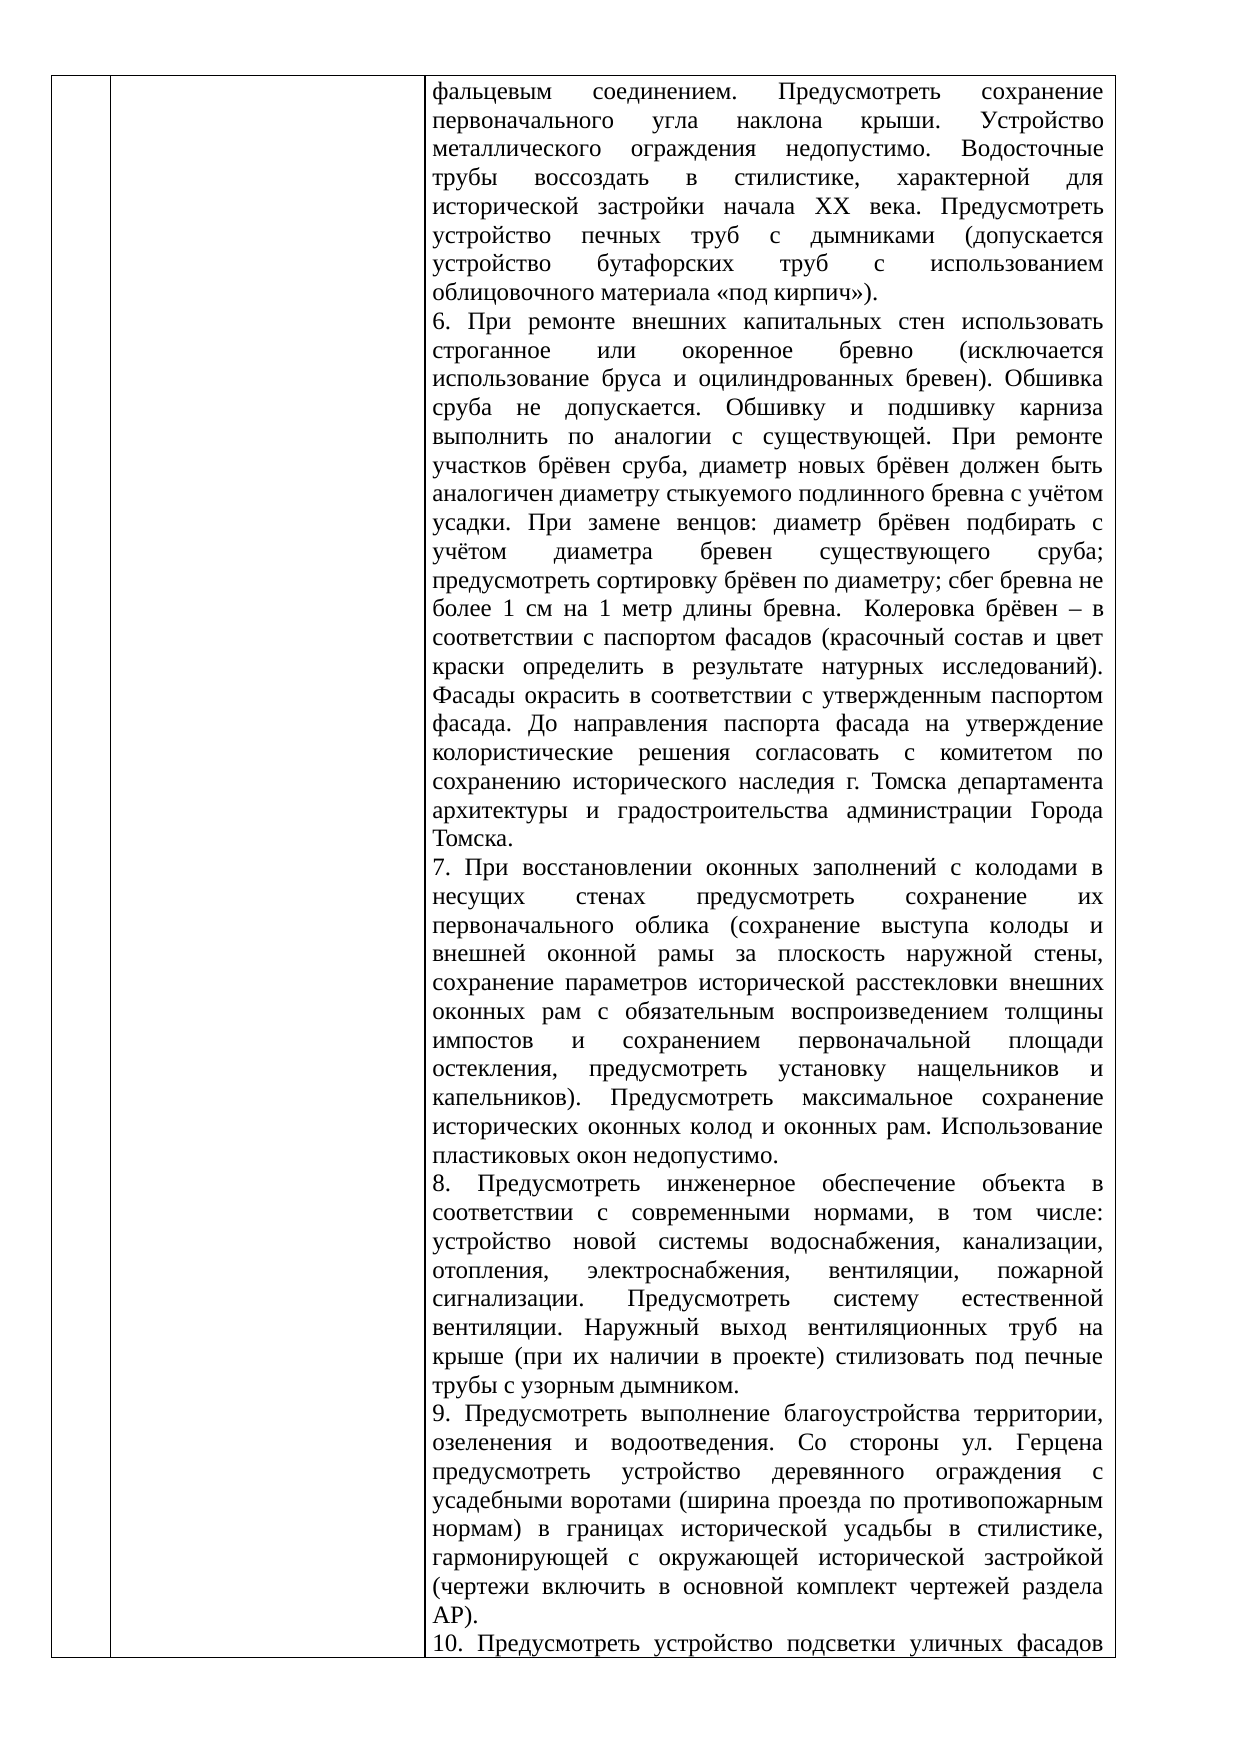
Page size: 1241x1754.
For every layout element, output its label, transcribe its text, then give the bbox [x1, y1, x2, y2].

table_cell фальцевым соединением. Предусмотреть сохранение первоначального угла наклона крыши. Устройство металлического ограждения недопустимо. Водосточные трубы воссоздать в стилистике, характерной для исторической застройки начала XX века. Предусмотреть устройство печных труб с дымниками (допускается устройство бутафорских труб с использованием облицовочного материала «под кирпич»). 6. При ремонте внешних капитальных стен использовать строганное или окоренное бревно (исключается использование бруса и оцилиндрованных бревен). Обшивка сруба не допускается. Обшивку и подшивку карниза выполнить по аналогии с существующей. При ремонте участков брёвен сруба, диаметр новых брёвен должен быть аналогичен диаметру стыкуемого подлинного бревна с учётом усадки. При замене венцов: диаметр брёвен подбирать с учётом диаметра бревен существующего сруба; предусмотреть сортировку брёвен по диаметру; сбег бревна не более 1 см на 1 метр длины бревна. Колеровка брёвен – в соответствии с паспортом фасадов (красочный состав и цвет краски определить в результате натурных исследований). Фасады окрасить в соответствии с утвержденным паспортом фасада. До направления паспорта фасада на утверждение колористические решения согласовать с комитетом по сохранению исторического наследия г. Томска департамента архитектуры и градостроительства администрации Города Томска. 7. При восстановлении оконных заполнений с колодами в несущих стенах предусмотреть сохранение их первоначального облика (сохранение выступа колоды и внешней оконной рамы за плоскость наружной стены, сохранение параметров исторической расстекловки внешних оконных рам с обязательным воспроизведением толщины импостов и сохранением первоначальной площади остекления, предусмотреть установку нащельников и капельников). Предусмотреть максимальное сохранение исторических оконных колод и оконных рам. Использование пластиковых окон недопустимо. 8. Предусмотреть инженерное обеспечение объекта в соответствии с современными нормами, в том числе: устройство новой системы водоснабжения, канализации, отопления, электроснабжения, вентиляции, пожарной сигнализации. Предусмотреть систему естественной вентиляции. Наружный выход вентиляционных труб на крыше (при их наличии в проекте) стилизовать под печные трубы с узорным дымником. 9. Предусмотреть выполнение благоустройства территории, озеленения и водоотведения. Со стороны ул. Герцена предусмотреть устройство деревянного ограждения с усадебными воротами (ширина проезда по противопожарным нормам) в границах исторической усадьбы в стилистике, гармонирующей с окружающей исторической застройкой (чертежи включить в основной комплект чертежей раздела АР). 10. Предусмотреть устройство подсветки уличных фасадов [426, 76, 1115, 1657]
table_cell [111, 76, 424, 1657]
table_cell [52, 76, 110, 1657]
